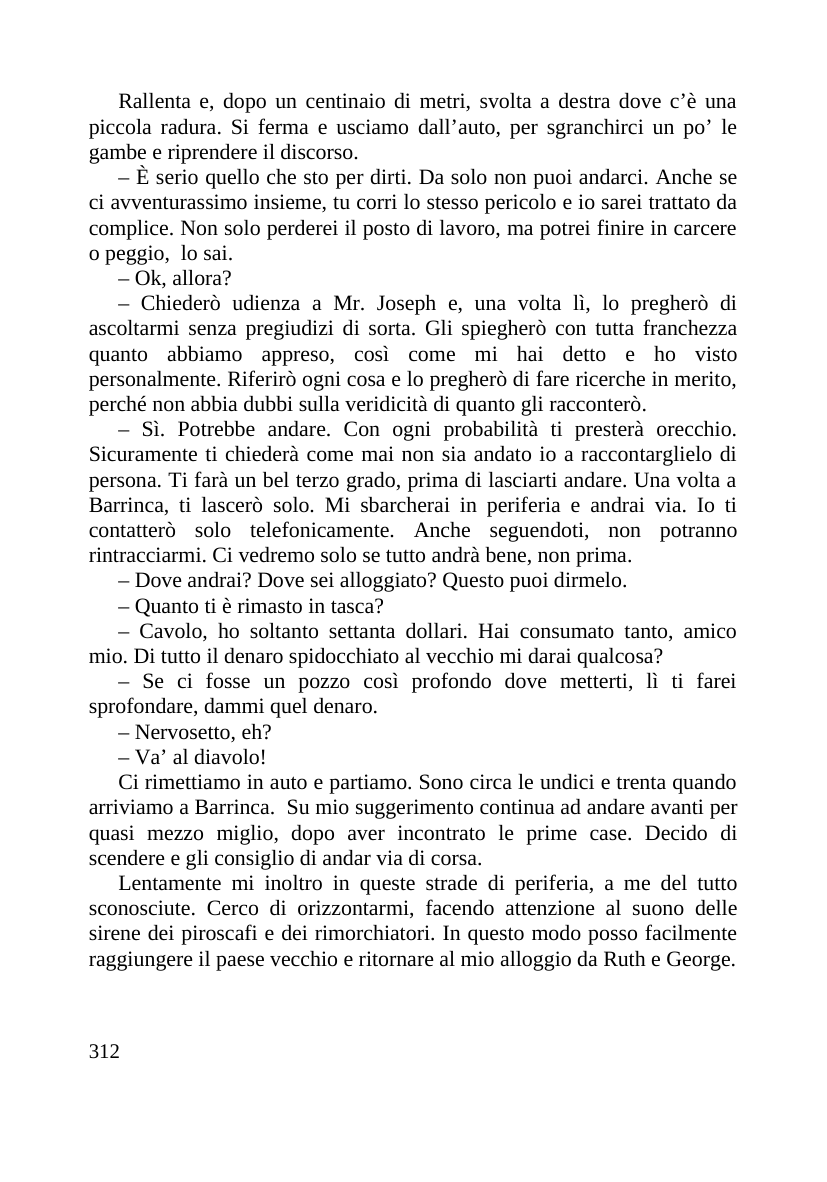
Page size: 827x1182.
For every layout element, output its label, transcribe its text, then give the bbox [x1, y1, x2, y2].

text – Cavolo, ho soltanto settanta dollari. Hai consumato tanto, amico mio. Di tutto il denaro spidocchiato al vecchio mi darai qualcosa? [88, 618, 738, 668]
text – Se ci fosse un pozzo così profondo dove metterti, lì ti farei sprofondare, dammi quel denaro. [88, 668, 738, 719]
text – Sì. Potrebbe andare. Con ogni probabilità ti presterà orecchio. Sicuramente ti chiederà come mai non sia andato io a raccontarglielo di persona. Ti farà un bel terzo grado, prima di lasciarti andare. Una volta a Barrinca, ti lascerò solo. Mi sbarcherai in periferia e andrai via. Io ti contatterò solo telefonicamente. Anche seguendoti, non potranno rintracciarmi. Ci vedremo solo se tutto andrà bene, non prima. [88, 416, 738, 567]
text – Va’ al diavolo! [88, 744, 738, 769]
text Ci rimettiamo in auto e partiamo. Sono circa le undici e trenta quando arriviamo a Barrinca. Su mio suggerimento continua ad andare avanti per quasi mezzo miglio, dopo aver incontrato le prime case. Decido di scendere e gli consiglio di andar via di corsa. [88, 769, 738, 870]
text – È serio quello che sto per dirti. Da solo non puoi andarci. Anche se ci avventurassimo insieme, tu corri lo stesso pericolo e io sarei trattato da complice. Non solo perderei il posto di lavoro, ma potrei finire in carcere o peggio, lo sai. [88, 164, 738, 265]
text – Ok, allora? [88, 265, 738, 290]
text – Nervosetto, eh? [88, 719, 738, 744]
text – Chiederò udienza a Mr. Joseph e, una volta lì, lo pregherò di ascoltarmi senza pregiudizi di sorta. Gli spiegherò con tutta franchezza quanto abbiamo appreso, così come mi hai detto e ho visto personalmente. Riferirò ogni cosa e lo pregherò di fare ricerche in merito, perché non abbia dubbi sulla veridicità di quanto gli racconterò. [88, 290, 738, 416]
text Rallenta e, dopo un centinaio di metri, svolta a destra dove c’è una piccola radura. Si ferma e usciamo dall’auto, per sgranchirci un po’ le gambe e riprendere il discorso. [88, 88, 738, 164]
text – Dove andrai? Dove sei alloggiato? Questo puoi dirmelo. [88, 567, 738, 593]
text – Quanto ti è rimasto in tasca? [88, 593, 738, 618]
text Lentamente mi inoltro in queste strade di periferia, a me del tutto sconosciute. Cerco di orizzontarmi, facendo attenzione al suono delle sirene dei piroscafi e dei rimorchiatori. In questo modo posso facilmente raggiungere il paese vecchio e ritornare al mio alloggio da Ruth e George. [88, 870, 738, 971]
